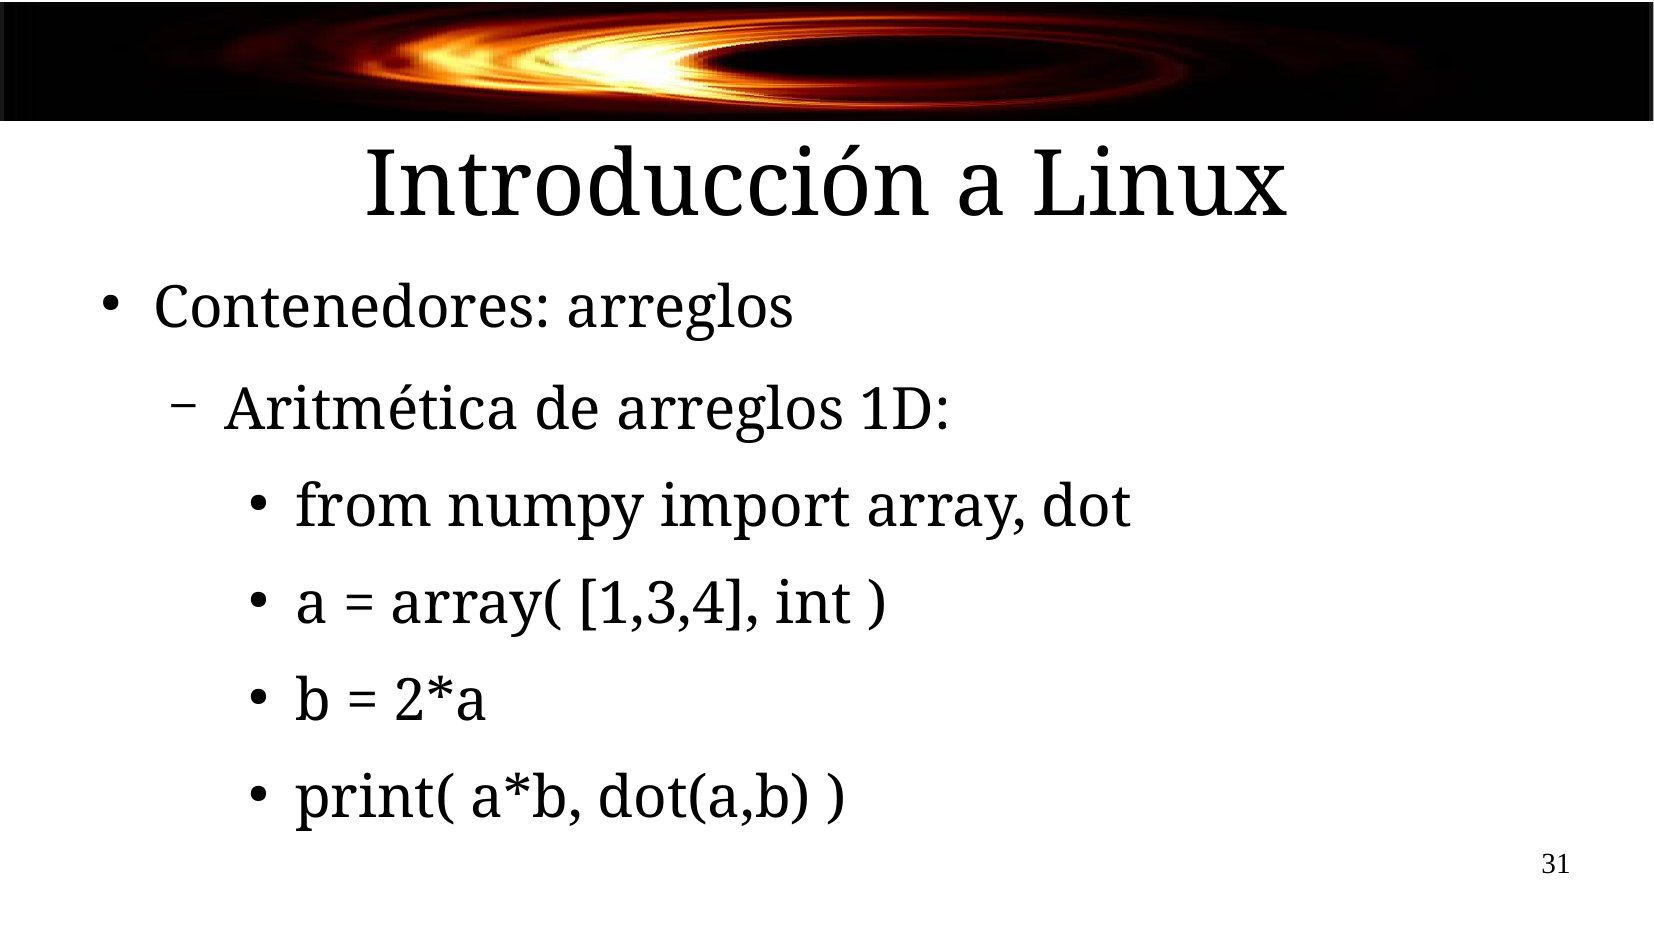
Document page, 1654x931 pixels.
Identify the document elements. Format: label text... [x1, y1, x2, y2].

list Contenedores: arreglos Aritmética de arreglos 1D: from numpy import array, dot a = array( [1,3,4], int ) b = 2*a print( a*b, dot(a,b) ) [82, 264, 1571, 901]
chart [770, 270, 889, 330]
picture [0, 2, 1654, 121]
title Introducción a Linux [82, 121, 1571, 258]
